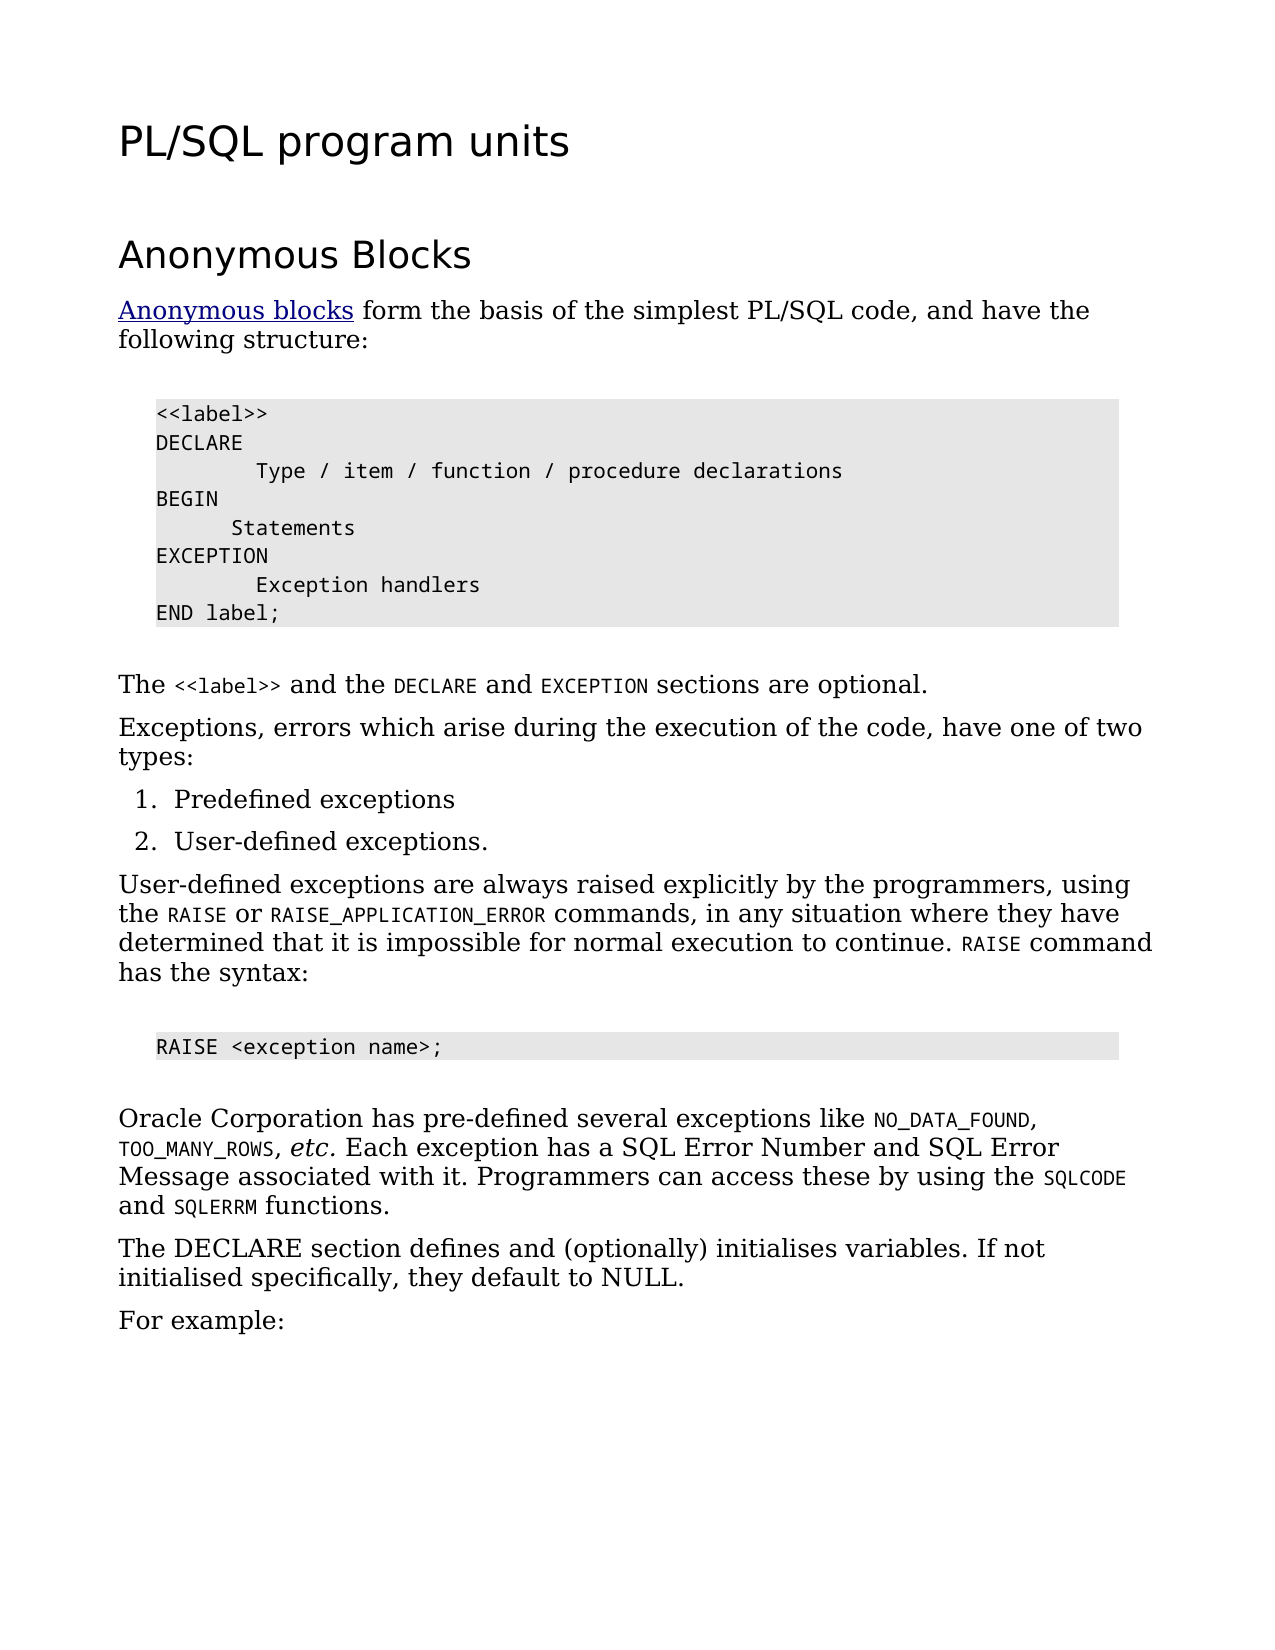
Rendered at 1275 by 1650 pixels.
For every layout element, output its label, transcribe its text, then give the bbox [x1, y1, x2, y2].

list User-defined exceptions. [118, 827, 1157, 857]
text User-defined exceptions are always raised explicitly by the programmers, using the RAISE or RAISE_APPLICATION_ERROR commands, in any situation where they have determined that it is impossible for normal execution to continue. RAISE command has the syntax: [118, 870, 1157, 987]
list Predefined exceptions [118, 785, 1157, 814]
text Exceptions, errors which arise during the execution of the code, have one of two types: [118, 713, 1157, 771]
text Oracle Corporation has pre-defined several exceptions like NO_DATA_FOUND, TOO_MANY_ROWS, etc. Each exception has a SQL Error Number and SQL Error Message associated with it. Programmers can access these by using the SQLCODE and SQLERRM functions. [118, 1104, 1157, 1221]
text <<label>> DECLARE Type / item / function / procedure declarations BEGIN Statements EXCEPTION Exception handlers END label; [156, 399, 1119, 627]
text Anonymous blocks form the basis of the simplest PL/SQL code, and have the following structure: [118, 296, 1157, 354]
text The DECLARE section defines and (optionally) initialises variables. If not initialised specifically, they default to NULL. [118, 1234, 1157, 1292]
text RAISE <exception name>; [156, 1032, 1119, 1060]
text The <<label>> and the DECLARE and EXCEPTION sections are optional. [118, 670, 1157, 699]
subtitle Anonymous Blocks [118, 234, 1157, 278]
text For example: [118, 1306, 1157, 1335]
subtitle PL/SQL program units [118, 118, 1157, 167]
